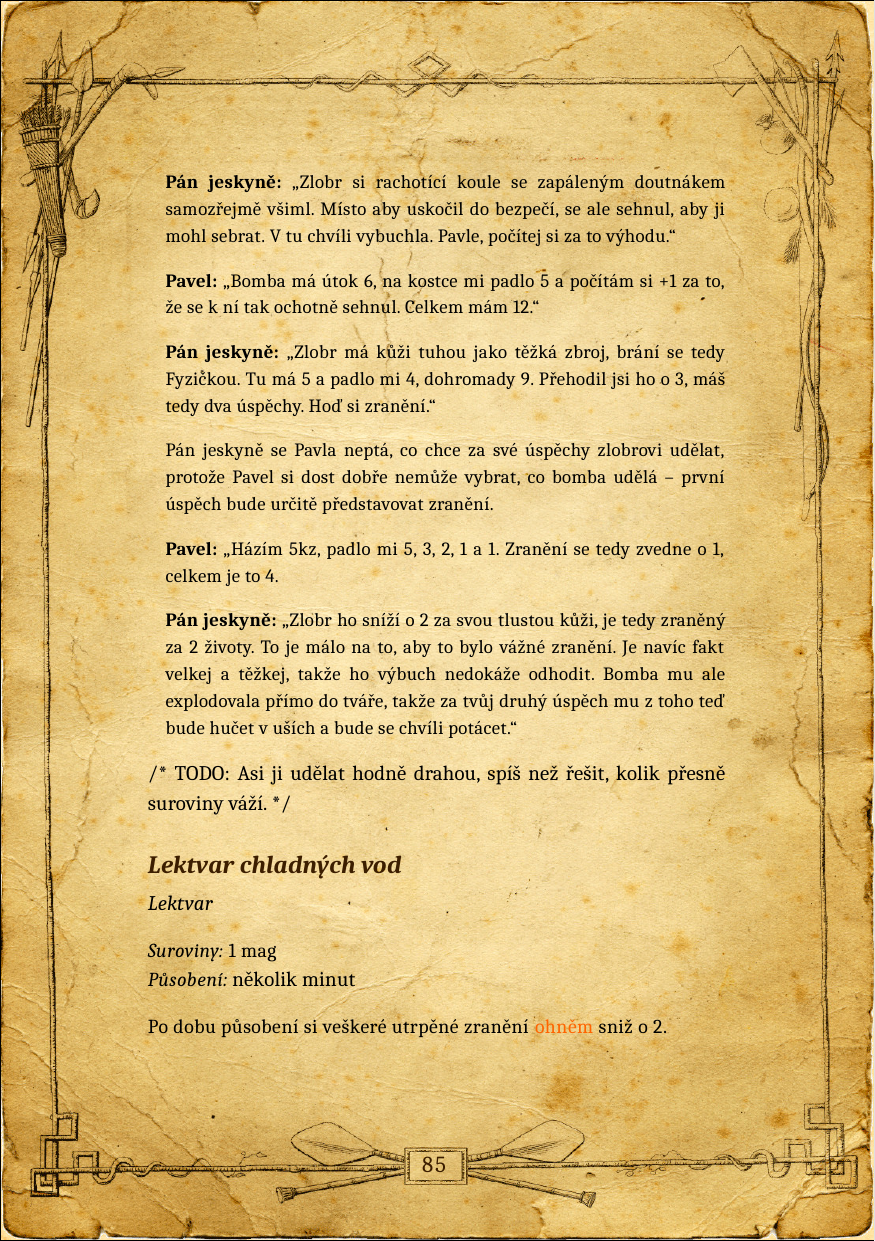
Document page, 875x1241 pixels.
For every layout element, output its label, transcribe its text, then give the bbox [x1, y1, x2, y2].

text Pán jeskyně se Pavla neptá, co chce za své úspěchy zlobrovi udělat, protože Pavel si dost dobře nemůže vybrat, co bomba udělá – první úspěch bude určitě představovat zranění. [165, 440, 726, 515]
text Pavel: „Bomba má útok 6, na kostce mi padlo 5 a počítám si +1 za to, že se k ní tak ochotně sehnul. Celkem mám 12.“ [165, 270, 726, 318]
text /* TODO: Asi ji udělat hodně drahou, spíš než řešit, kolik přesně suroviny váží. */ [148, 762, 726, 816]
text Pán jeskyně: „Zlobr si rachotící koule se zapáleným doutnákem samozřejmě všiml. Místo aby uskočil do bezpečí, se ale sehnul, aby ji mohl sebrat. V tu chvíli vybuchla. Pavle, počítej si za to výhodu.“ [165, 172, 726, 247]
text Pán jeskyně: „Zlobr ho sníží o 2 za svou tlustou kůži, je tedy zraněný za 2 životy. To je málo na to, aby to bylo vážné zranění. Je navíc fakt velkej a těžkej, takže ho výbuch nedokáže odhodit. Bomba mu ale explodovala přímo do tváře, takže za tvůj druhý úspěch mu z toho teď bude hučet v uších a bude se chvíli potácet.“ [165, 610, 726, 739]
subtitle Lektvar chladných vod [148, 851, 726, 880]
text Pavel: „Házím 5kz, padlo mi 5, 3, 2, 1 a 1. Zranění se tedy zvedne o 1, celkem je to 4. [165, 538, 726, 587]
text Suroviny: 1 mag Působení: několik minut [148, 939, 726, 992]
text Lektvar [148, 892, 726, 916]
picture [1, 1, 874, 1240]
text Pán jeskyně: „Zlobr má kůži tuhou jako těžká zbroj, brání se tedy Fyzičkou. Tu má 5 a padlo mi 4, dohromady 9. Přehodil jsi ho o 3, máš tedy dva úspěchy. Hoď si zranění.“ [165, 342, 726, 417]
text Po dobu působení si veškeré utrpěné zranění ohněm sniž o 2. [148, 1016, 726, 1038]
